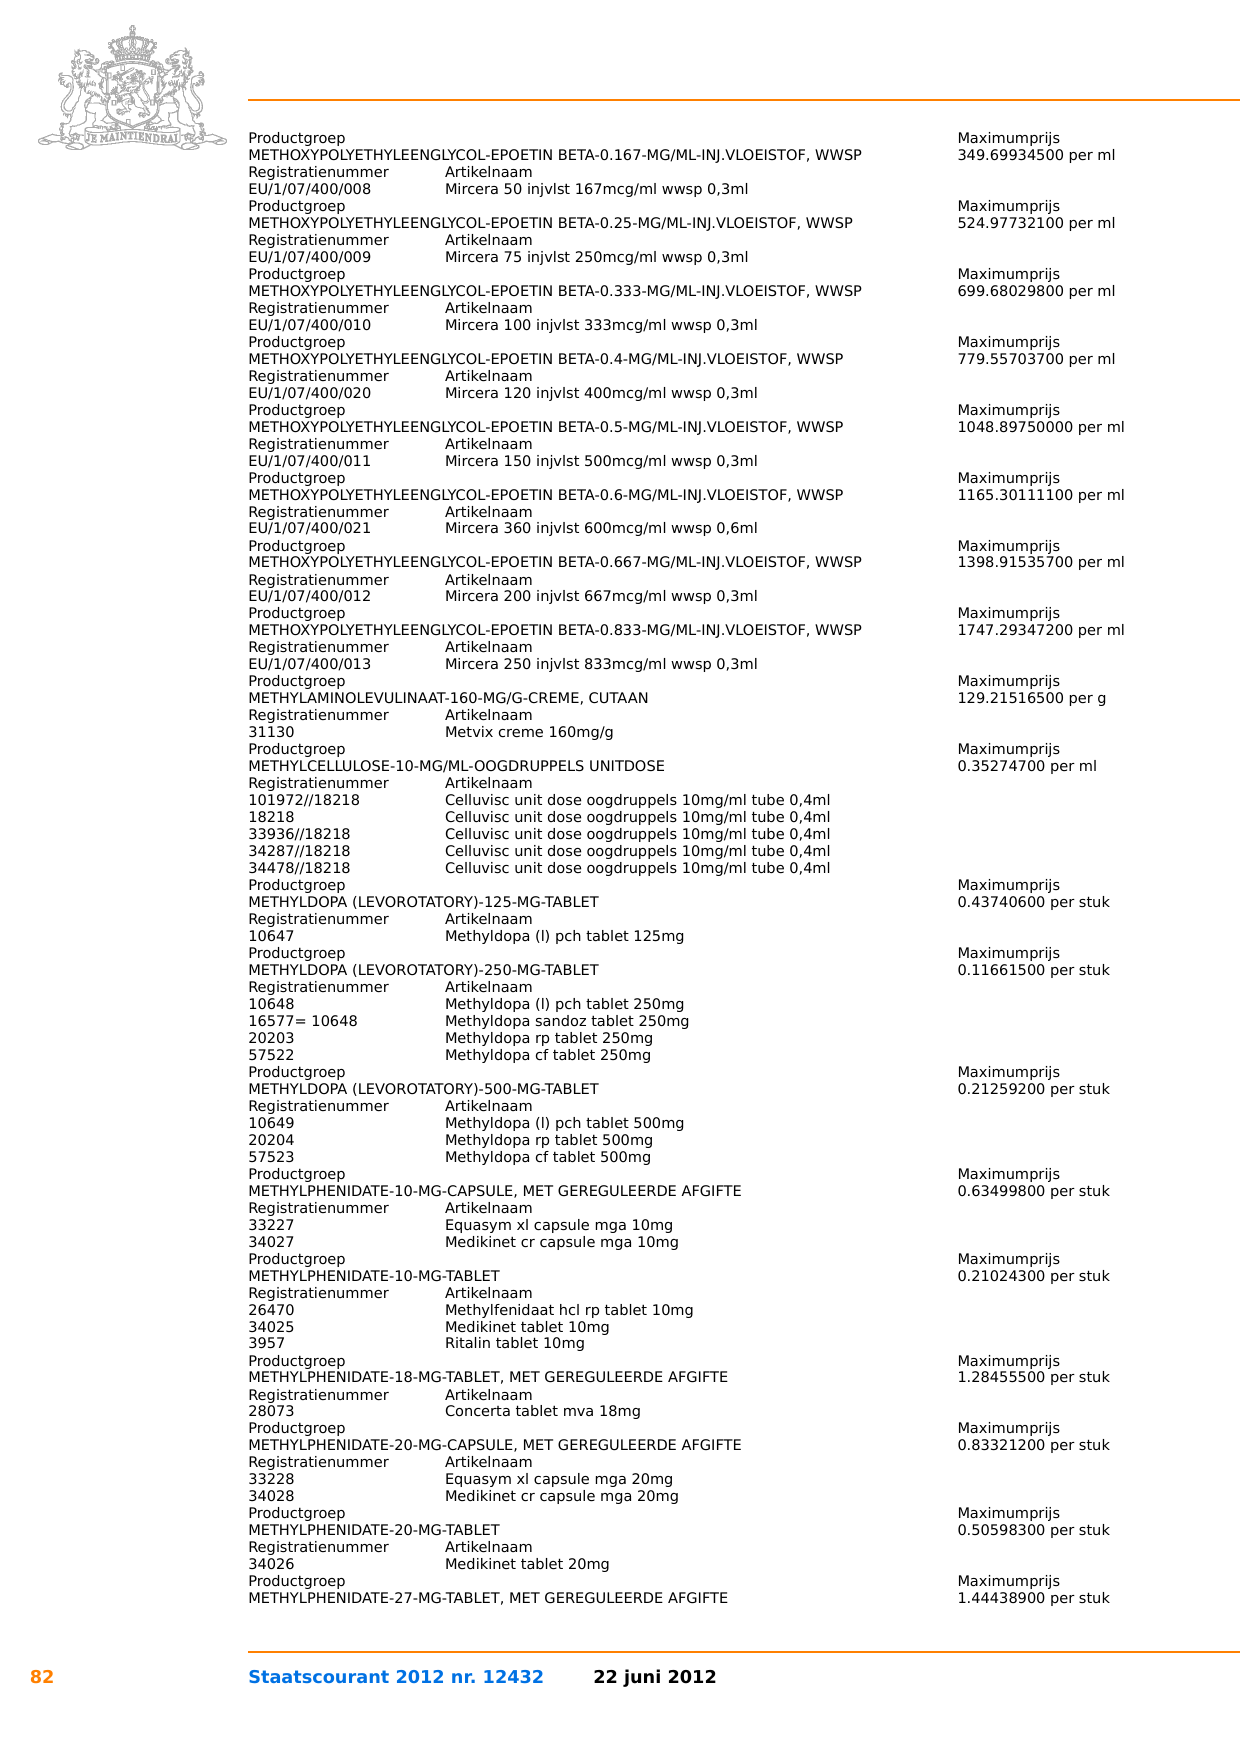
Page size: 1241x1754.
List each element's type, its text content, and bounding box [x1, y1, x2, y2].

table_cell [951, 1556, 1163, 1573]
table_cell [951, 1098, 1163, 1115]
table_cell METHYLPHENIDATE-20-MG-TABLET [248, 1522, 951, 1539]
table_cell 0.21259200 per stuk [951, 1081, 1163, 1098]
table_cell [951, 1471, 1163, 1488]
table_cell Artikelnaam [439, 1285, 951, 1301]
table_cell 1.44438900 per stuk [951, 1590, 1163, 1607]
table_cell [951, 1013, 1163, 1030]
table_cell [951, 1132, 1163, 1149]
table_cell [951, 1335, 1163, 1352]
table_cell [439, 266, 951, 283]
table_cell Maximumprijs [951, 1573, 1163, 1590]
table_cell Maximumprijs [951, 130, 1163, 147]
table_cell Maximumprijs [951, 1353, 1163, 1369]
table_cell 34028 [248, 1488, 439, 1505]
table_cell Productgroep [248, 266, 439, 283]
table_cell Registratienummer [248, 707, 439, 724]
table_cell Methyldopa (l) pch tablet 500mg [439, 1115, 951, 1132]
table_cell Registratienummer [248, 1386, 439, 1403]
table_cell Registratienummer [248, 639, 439, 656]
table_cell Mircera 50 injvlst 167mcg/ml wwsp 0,3ml [439, 181, 951, 198]
table_cell [439, 1166, 951, 1183]
table_cell METHYLDOPA (LEVOROTATORY)-500-MG-TABLET [248, 1081, 951, 1098]
table_cell Productgroep [248, 673, 439, 690]
table_cell Registratienummer [248, 232, 439, 249]
table_cell Celluvisc unit dose oogdruppels 10mg/ml tube 0,4ml [439, 809, 951, 826]
table_cell Methyldopa cf tablet 250mg [439, 1047, 951, 1064]
table_cell Medikinet tablet 10mg [439, 1319, 951, 1335]
table_cell Artikelnaam [439, 775, 951, 792]
table_cell Registratienummer [248, 368, 439, 384]
table_cell [439, 1505, 951, 1522]
table_cell 33936//18218 [248, 826, 439, 843]
table_cell Celluvisc unit dose oogdruppels 10mg/ml tube 0,4ml [439, 843, 951, 860]
table_cell Maximumprijs [951, 266, 1163, 283]
table_cell [951, 232, 1163, 249]
table_cell 28073 [248, 1403, 439, 1420]
table_cell Productgroep [248, 198, 439, 215]
table_cell Registratienummer [248, 1098, 439, 1115]
table_cell EU/1/07/400/009 [248, 249, 439, 266]
table_cell Maximumprijs [951, 198, 1163, 215]
table_cell Maximumprijs [951, 1505, 1163, 1522]
table_cell Artikelnaam [439, 1200, 951, 1217]
table_cell [951, 724, 1163, 741]
table_cell Artikelnaam [439, 911, 951, 928]
table_cell Artikelnaam [439, 436, 951, 452]
table_cell Registratienummer [248, 436, 439, 452]
table_cell Metvix creme 160mg/g [439, 724, 951, 741]
table_cell 20203 [248, 1030, 439, 1047]
table_cell Registratienummer [248, 911, 439, 928]
table_cell 34287//18218 [248, 843, 439, 860]
table_cell 1747.29347200 per ml [951, 622, 1163, 639]
table_cell [951, 1319, 1163, 1335]
table_cell 0.50598300 per stuk [951, 1522, 1163, 1539]
table_cell Artikelnaam [439, 164, 951, 181]
table_cell [951, 1403, 1163, 1420]
table_cell 1398.91535700 per ml [951, 554, 1163, 571]
table_cell Maximumprijs [951, 673, 1163, 690]
table_cell [439, 1353, 951, 1369]
table_cell [439, 334, 951, 351]
table_cell [951, 181, 1163, 198]
table_cell [951, 368, 1163, 384]
table_cell [439, 1420, 951, 1437]
table_cell METHYLPHENIDATE-10-MG-TABLET [248, 1268, 951, 1284]
table_cell Maximumprijs [951, 538, 1163, 554]
table_cell Productgroep [248, 877, 439, 894]
table_cell EU/1/07/400/013 [248, 656, 439, 673]
table_cell [951, 860, 1163, 877]
table_cell [951, 1454, 1163, 1471]
table_cell [951, 996, 1163, 1013]
table_cell 1048.89750000 per ml [951, 419, 1163, 436]
table_cell Celluvisc unit dose oogdruppels 10mg/ml tube 0,4ml [439, 860, 951, 877]
table_cell [951, 249, 1163, 266]
table_cell 779.55703700 per ml [951, 351, 1163, 368]
table_cell 0.63499800 per stuk [951, 1183, 1163, 1199]
table_cell Artikelnaam [439, 707, 951, 724]
table_cell Productgroep [248, 334, 439, 351]
picture [38, 25, 227, 150]
table_cell Artikelnaam [439, 639, 951, 656]
table_cell Maximumprijs [951, 1166, 1163, 1183]
table_cell [951, 809, 1163, 826]
table_cell [951, 843, 1163, 860]
table_cell Methyldopa (l) pch tablet 125mg [439, 928, 951, 945]
table_cell 524.97732100 per ml [951, 215, 1163, 232]
table_cell Productgroep [248, 1505, 439, 1522]
table_cell Productgroep [248, 1166, 439, 1183]
table_cell Medikinet cr capsule mga 10mg [439, 1234, 951, 1251]
table_cell [951, 385, 1163, 402]
table_cell Productgroep [248, 1420, 439, 1437]
table_cell EU/1/07/400/011 [248, 453, 439, 469]
table_cell [439, 402, 951, 418]
table_cell METHOXYPOLYETHYLEENGLYCOL-EPOETIN BETA-0.667-MG/ML-INJ.VLOEISTOF, WWSP [248, 554, 951, 571]
table_cell [439, 538, 951, 554]
table_cell Ritalin tablet 10mg [439, 1335, 951, 1352]
table_cell [951, 639, 1163, 656]
table_cell EU/1/07/400/008 [248, 181, 439, 198]
table_cell METHOXYPOLYETHYLEENGLYCOL-EPOETIN BETA-0.6-MG/ML-INJ.VLOEISTOF, WWSP [248, 486, 951, 503]
table_cell [951, 164, 1163, 181]
table_cell Registratienummer [248, 571, 439, 588]
table_cell [439, 470, 951, 486]
table_cell EU/1/07/400/021 [248, 520, 439, 537]
table_cell Registratienummer [248, 164, 439, 181]
table_cell 10647 [248, 928, 439, 945]
table_cell Registratienummer [248, 1539, 439, 1556]
table_cell Equasym xl capsule mga 20mg [439, 1471, 951, 1488]
table_cell [951, 1488, 1163, 1505]
table_cell 10649 [248, 1115, 439, 1132]
table_cell Maximumprijs [951, 1064, 1163, 1081]
table_cell 0.43740600 per stuk [951, 894, 1163, 911]
table_cell [951, 1217, 1163, 1233]
table_cell 57522 [248, 1047, 439, 1064]
table_cell [951, 1047, 1163, 1064]
table_cell [439, 673, 951, 690]
table_cell Productgroep [248, 1573, 439, 1590]
table_cell Concerta tablet mva 18mg [439, 1403, 951, 1420]
table_cell 34478//18218 [248, 860, 439, 877]
table_cell [951, 792, 1163, 809]
table_cell Mircera 150 injvlst 500mcg/ml wwsp 0,3ml [439, 453, 951, 469]
table_cell METHYLCELLULOSE-10-MG/ML-OOGDRUPPELS UNITDOSE [248, 758, 951, 775]
table_cell METHYLPHENIDATE-10-MG-CAPSULE, MET GEREGULEERDE AFGIFTE [248, 1183, 951, 1199]
table_cell Artikelnaam [439, 1386, 951, 1403]
table_cell [951, 911, 1163, 928]
table_cell Mircera 100 injvlst 333mcg/ml wwsp 0,3ml [439, 317, 951, 334]
table_cell Maximumprijs [951, 741, 1163, 758]
table_cell METHOXYPOLYETHYLEENGLYCOL-EPOETIN BETA-0.167-MG/ML-INJ.VLOEISTOF, WWSP [248, 147, 951, 164]
table_cell 129.21516500 per g [951, 690, 1163, 707]
table_cell [951, 979, 1163, 996]
table_cell [951, 436, 1163, 452]
table_cell [439, 605, 951, 622]
table_cell Maximumprijs [951, 1251, 1163, 1267]
table_cell 16577= 10648 [248, 1013, 439, 1030]
table_cell 18218 [248, 809, 439, 826]
table_cell Registratienummer [248, 1454, 439, 1471]
table_cell [951, 1386, 1163, 1403]
table_cell Artikelnaam [439, 1539, 951, 1556]
table_cell METHOXYPOLYETHYLEENGLYCOL-EPOETIN BETA-0.25-MG/ML-INJ.VLOEISTOF, WWSP [248, 215, 951, 232]
table_cell 57523 [248, 1149, 439, 1166]
table_cell Celluvisc unit dose oogdruppels 10mg/ml tube 0,4ml [439, 826, 951, 843]
table_cell [951, 453, 1163, 469]
table_cell Artikelnaam [439, 232, 951, 249]
table_cell Productgroep [248, 605, 439, 622]
table_cell Medikinet cr capsule mga 20mg [439, 1488, 951, 1505]
table_cell Mircera 360 injvlst 600mcg/ml wwsp 0,6ml [439, 520, 951, 537]
table_cell Artikelnaam [439, 1098, 951, 1115]
table_cell Methyldopa rp tablet 500mg [439, 1132, 951, 1149]
table_cell Productgroep [248, 1251, 439, 1267]
table_cell Maximumprijs [951, 334, 1163, 351]
table_cell METHOXYPOLYETHYLEENGLYCOL-EPOETIN BETA-0.333-MG/ML-INJ.VLOEISTOF, WWSP [248, 283, 951, 300]
table_cell Methyldopa sandoz tablet 250mg [439, 1013, 951, 1030]
table_cell Productgroep [248, 741, 439, 758]
table_cell [951, 1301, 1163, 1318]
table_cell 33227 [248, 1217, 439, 1233]
table_cell Mircera 200 injvlst 667mcg/ml wwsp 0,3ml [439, 588, 951, 605]
table_cell 0.21024300 per stuk [951, 1268, 1163, 1284]
table_cell Registratienummer [248, 979, 439, 996]
table_cell Registratienummer [248, 775, 439, 792]
table_cell Registratienummer [248, 1285, 439, 1301]
table_cell [951, 928, 1163, 945]
table_cell Productgroep [248, 402, 439, 418]
table_cell [951, 1030, 1163, 1047]
table_cell [951, 826, 1163, 843]
table_cell [439, 945, 951, 962]
table_cell Artikelnaam [439, 979, 951, 996]
table_cell Medikinet tablet 20mg [439, 1556, 951, 1573]
table_cell 0.35274700 per ml [951, 758, 1163, 775]
table_cell [951, 571, 1163, 588]
table_cell Mircera 120 injvlst 400mcg/ml wwsp 0,3ml [439, 385, 951, 402]
table_cell METHOXYPOLYETHYLEENGLYCOL-EPOETIN BETA-0.833-MG/ML-INJ.VLOEISTOF, WWSP [248, 622, 951, 639]
table_cell Maximumprijs [951, 470, 1163, 486]
table_cell 31130 [248, 724, 439, 741]
table_cell [951, 588, 1163, 605]
table_cell Methyldopa rp tablet 250mg [439, 1030, 951, 1047]
table_cell METHOXYPOLYETHYLEENGLYCOL-EPOETIN BETA-0.4-MG/ML-INJ.VLOEISTOF, WWSP [248, 351, 951, 368]
table_cell 1.28455500 per stuk [951, 1369, 1163, 1386]
table_cell [439, 1251, 951, 1267]
table_cell Productgroep [248, 538, 439, 554]
table_cell Productgroep [248, 470, 439, 486]
table_cell Registratienummer [248, 504, 439, 520]
table_cell [951, 504, 1163, 520]
table_cell 1165.30111100 per ml [951, 486, 1163, 503]
table_cell Celluvisc unit dose oogdruppels 10mg/ml tube 0,4ml [439, 792, 951, 809]
table_cell 34026 [248, 1556, 439, 1573]
table_cell [439, 130, 951, 147]
table_cell EU/1/07/400/020 [248, 385, 439, 402]
table_cell 20204 [248, 1132, 439, 1149]
table_cell Artikelnaam [439, 571, 951, 588]
table_cell [439, 1573, 951, 1590]
table_cell Artikelnaam [439, 504, 951, 520]
table_cell 0.11661500 per stuk [951, 962, 1163, 979]
table_cell Productgroep [248, 1064, 439, 1081]
table_cell METHYLPHENIDATE-20-MG-CAPSULE, MET GEREGULEERDE AFGIFTE [248, 1437, 951, 1454]
table_cell [951, 1539, 1163, 1556]
table_cell 699.68029800 per ml [951, 283, 1163, 300]
table_cell METHYLAMINOLEVULINAAT-160-MG/G-CREME, CUTAAN [248, 690, 951, 707]
table_cell Maximumprijs [951, 945, 1163, 962]
table_cell Mircera 250 injvlst 833mcg/ml wwsp 0,3ml [439, 656, 951, 673]
table_cell Methyldopa cf tablet 500mg [439, 1149, 951, 1166]
table_cell [951, 300, 1163, 317]
table_cell 349.69934500 per ml [951, 147, 1163, 164]
table_cell Registratienummer [248, 300, 439, 317]
table_cell Registratienummer [248, 1200, 439, 1217]
table_cell Artikelnaam [439, 1454, 951, 1471]
table_cell METHYLDOPA (LEVOROTATORY)-125-MG-TABLET [248, 894, 951, 911]
table_cell [439, 741, 951, 758]
table_cell [951, 1115, 1163, 1132]
table_cell [439, 877, 951, 894]
table_cell EU/1/07/400/010 [248, 317, 439, 334]
table_cell [951, 1149, 1163, 1166]
table_cell [951, 1285, 1163, 1301]
table_cell Productgroep [248, 1353, 439, 1369]
table_cell 34027 [248, 1234, 439, 1251]
table_cell [951, 317, 1163, 334]
table_cell Productgroep [248, 945, 439, 962]
table_cell Mircera 75 injvlst 250mcg/ml wwsp 0,3ml [439, 249, 951, 266]
table_cell 10648 [248, 996, 439, 1013]
table_cell 0.83321200 per stuk [951, 1437, 1163, 1454]
table_cell Maximumprijs [951, 402, 1163, 418]
table_cell METHYLPHENIDATE-27-MG-TABLET, MET GEREGULEERDE AFGIFTE [248, 1590, 951, 1607]
table_cell Methyldopa (l) pch tablet 250mg [439, 996, 951, 1013]
table_cell EU/1/07/400/012 [248, 588, 439, 605]
table_cell [951, 775, 1163, 792]
table_cell 3957 [248, 1335, 439, 1352]
table_cell Maximumprijs [951, 605, 1163, 622]
table_cell 34025 [248, 1319, 439, 1335]
table_cell [951, 1234, 1163, 1251]
table_cell [951, 520, 1163, 537]
table_cell Equasym xl capsule mga 10mg [439, 1217, 951, 1233]
table_cell Maximumprijs [951, 1420, 1163, 1437]
table_cell Productgroep [248, 130, 439, 147]
table_cell METHYLPHENIDATE-18-MG-TABLET, MET GEREGULEERDE AFGIFTE [248, 1369, 951, 1386]
table_cell METHOXYPOLYETHYLEENGLYCOL-EPOETIN BETA-0.5-MG/ML-INJ.VLOEISTOF, WWSP [248, 419, 951, 436]
table_cell [951, 656, 1163, 673]
table_cell Maximumprijs [951, 877, 1163, 894]
table_cell Artikelnaam [439, 300, 951, 317]
table_cell METHYLDOPA (LEVOROTATORY)-250-MG-TABLET [248, 962, 951, 979]
table_cell 33228 [248, 1471, 439, 1488]
table_cell [439, 1064, 951, 1081]
table_cell 101972//18218 [248, 792, 439, 809]
table_cell 26470 [248, 1301, 439, 1318]
table_cell [439, 198, 951, 215]
table_cell Artikelnaam [439, 368, 951, 384]
table_cell [951, 707, 1163, 724]
table_cell Methylfenidaat hcl rp tablet 10mg [439, 1301, 951, 1318]
table_cell [951, 1200, 1163, 1217]
